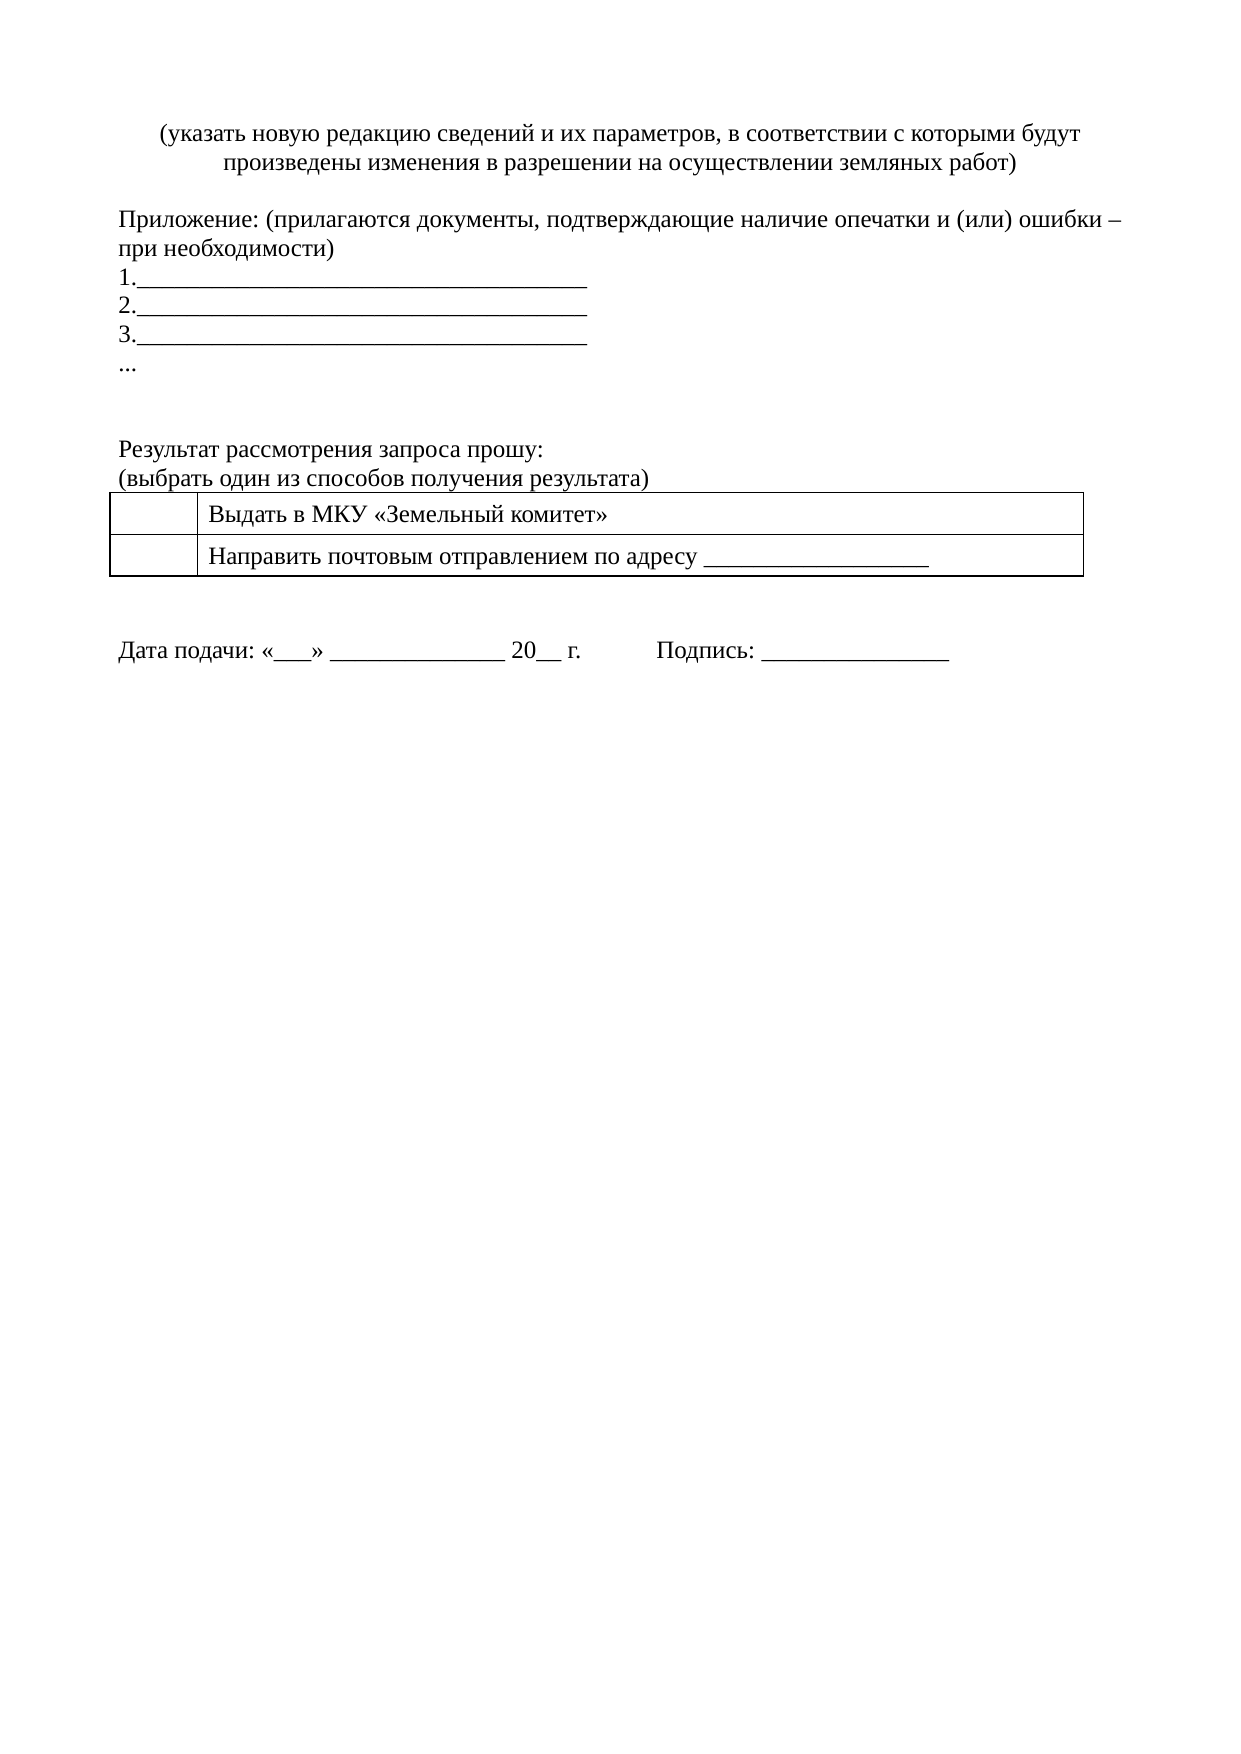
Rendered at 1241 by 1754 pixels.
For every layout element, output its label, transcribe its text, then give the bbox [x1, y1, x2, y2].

text 3.____________________________________ [118, 319, 1122, 348]
text Приложение: (прилагаются документы, подтверждающие наличие опечатки и (или) ошибки – при необходимости) [118, 204, 1122, 262]
text (указать новую редакцию сведений и их параметров, в соответствии с которыми будут произведены изменения в разрешении на осуществлении земляных работ) [118, 118, 1122, 176]
text 1.____________________________________ [118, 262, 1122, 291]
text Результат рассмотрения запроса прошу: [118, 434, 1122, 463]
table_header Выдать в МКУ «Земельный комитет» [198, 493, 1083, 534]
table_cell [111, 535, 197, 575]
text ... [118, 348, 1122, 377]
table_header [111, 493, 197, 534]
table_cell Направить почтовым отправлением по адресу __________________ [198, 535, 1083, 575]
text (выбрать один из способов получения результата) [118, 463, 1122, 492]
text Дата подачи: «___» ______________ 20__ г. Подпись: _______________ [118, 635, 1122, 664]
text 2.____________________________________ [118, 291, 1122, 319]
